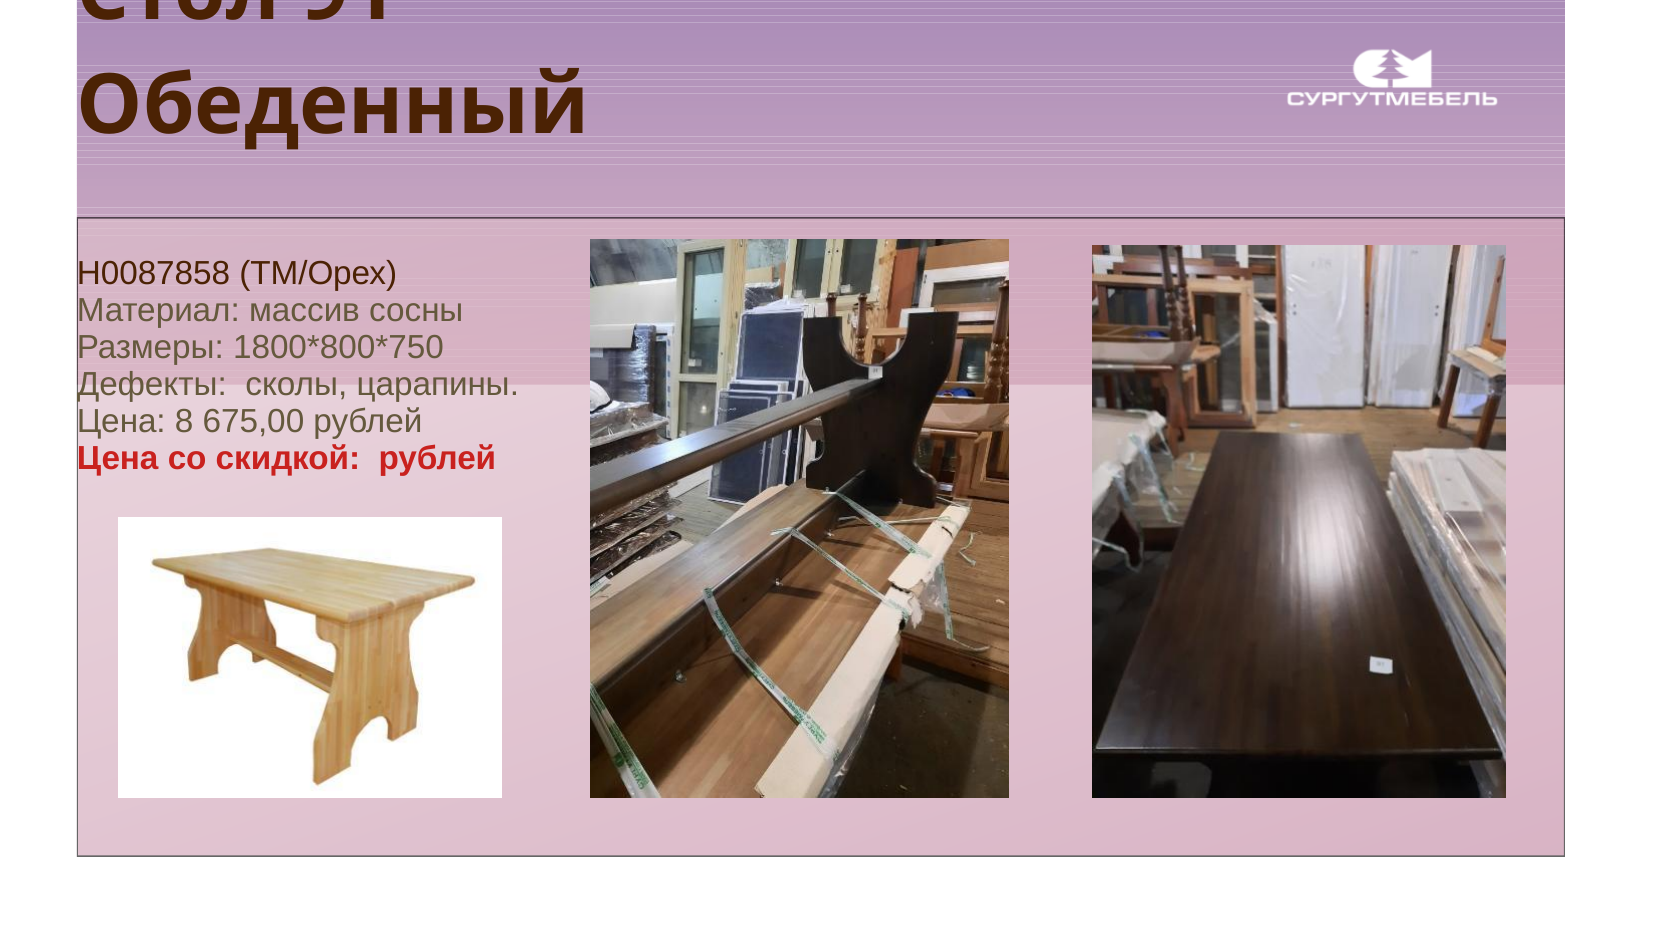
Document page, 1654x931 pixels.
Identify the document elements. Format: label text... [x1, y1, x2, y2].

subtitle Н0087858 (ТМ/Орех) Материал: массив сосны Размеры: 1800*800*750 Дефекты: сколы, царапины. Цена: 8 675,00 рублей Цена со скидкой: рублей [76, 217, 1565, 857]
picture [1262, 5, 1513, 170]
title Стол 91 Обеденный [76, 0, 1565, 217]
picture [118, 517, 502, 798]
picture [1092, 245, 1506, 798]
picture [590, 239, 1009, 798]
